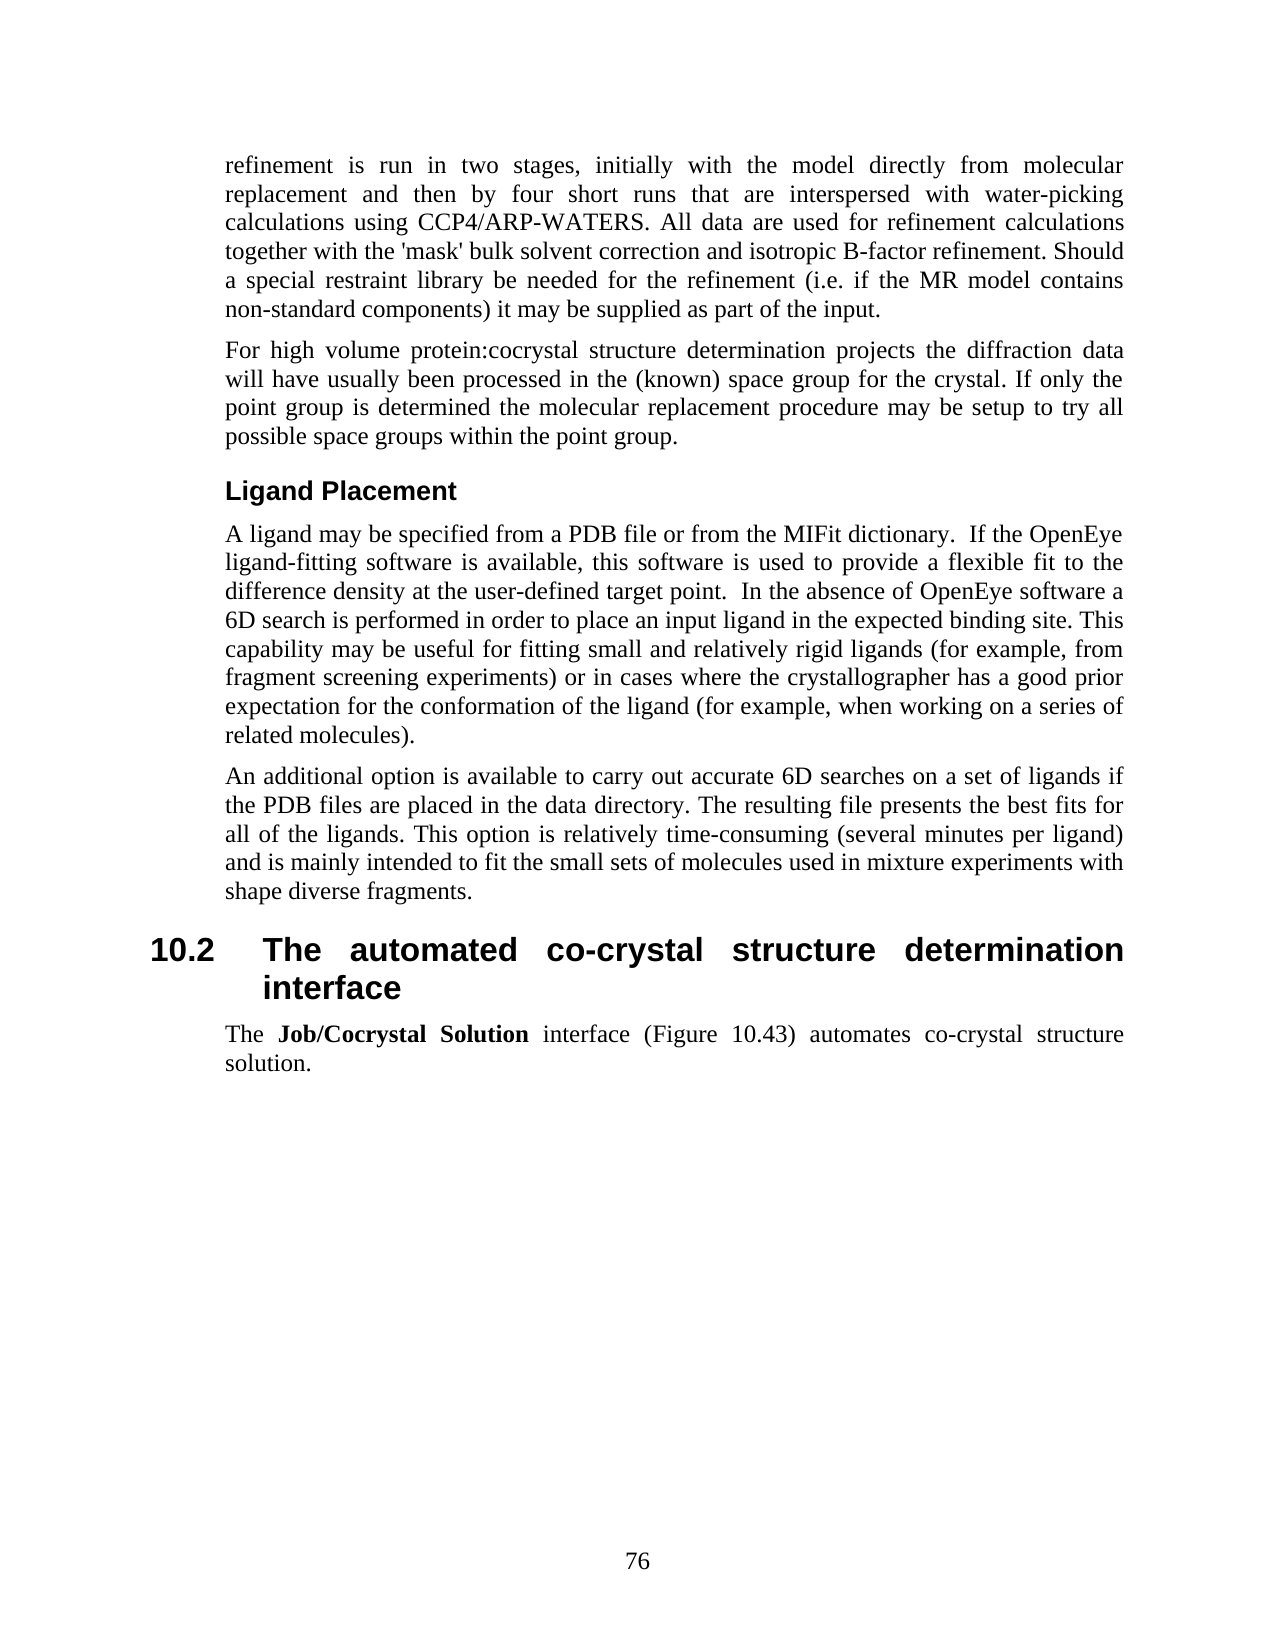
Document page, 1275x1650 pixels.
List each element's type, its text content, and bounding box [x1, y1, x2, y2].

text A ligand may be specified from a PDB file or from the MIFit dictionary. If the OpenEye ligand-fitting software is available, this software is used to provide a flexible fit to the difference density at the user-defined target point. In the absence of OpenEye software a 6D search is performed in order to place an input ligand in the expected binding site. This capability may be useful for fitting small and relatively rigid ligands (for example, from fragment screening experiments) or in cases where the crystallographer has a good prior expectation for the conformation of the ligand (for example, when working on a series of related molecules). [225, 519, 1125, 749]
subtitle Ligand Placement [225, 475, 1125, 506]
text For high volume protein:cocrystal structure determination projects the diffraction data will have usually been processed in the (known) space group for the crystal. If only the point group is determined the molecular replacement procedure may be setup to try all possible space groups within the point group. [225, 335, 1125, 450]
text The Job/Cocrystal Solution interface (Figure 10.43) automates co-crystal structure solution. [225, 1019, 1125, 1077]
subtitle The automated co-crystal structure determination interface [150, 930, 1125, 1007]
text An additional option is available to carry out accurate 6D searches on a set of ligands if the PDB files are placed in the data directory. The resulting file presents the best fits for all of the ligands. This option is relatively time-consuming (several minutes per ligand) and is mainly intended to fit the small sets of molecules used in mixture experiments with shape diverse fragments. [225, 761, 1125, 905]
text refinement is run in two stages, initially with the model directly from molecular replacement and then by four short runs that are interspersed with water-picking calculations using CCP4/ARP-WATERS. All data are used for refinement calculations together with the 'mask' bulk solvent correction and isotropic B-factor refinement. Should a special restraint library be needed for the refinement (i.e. if the MR model contains non-standard components) it may be supplied as part of the input. [225, 150, 1125, 322]
